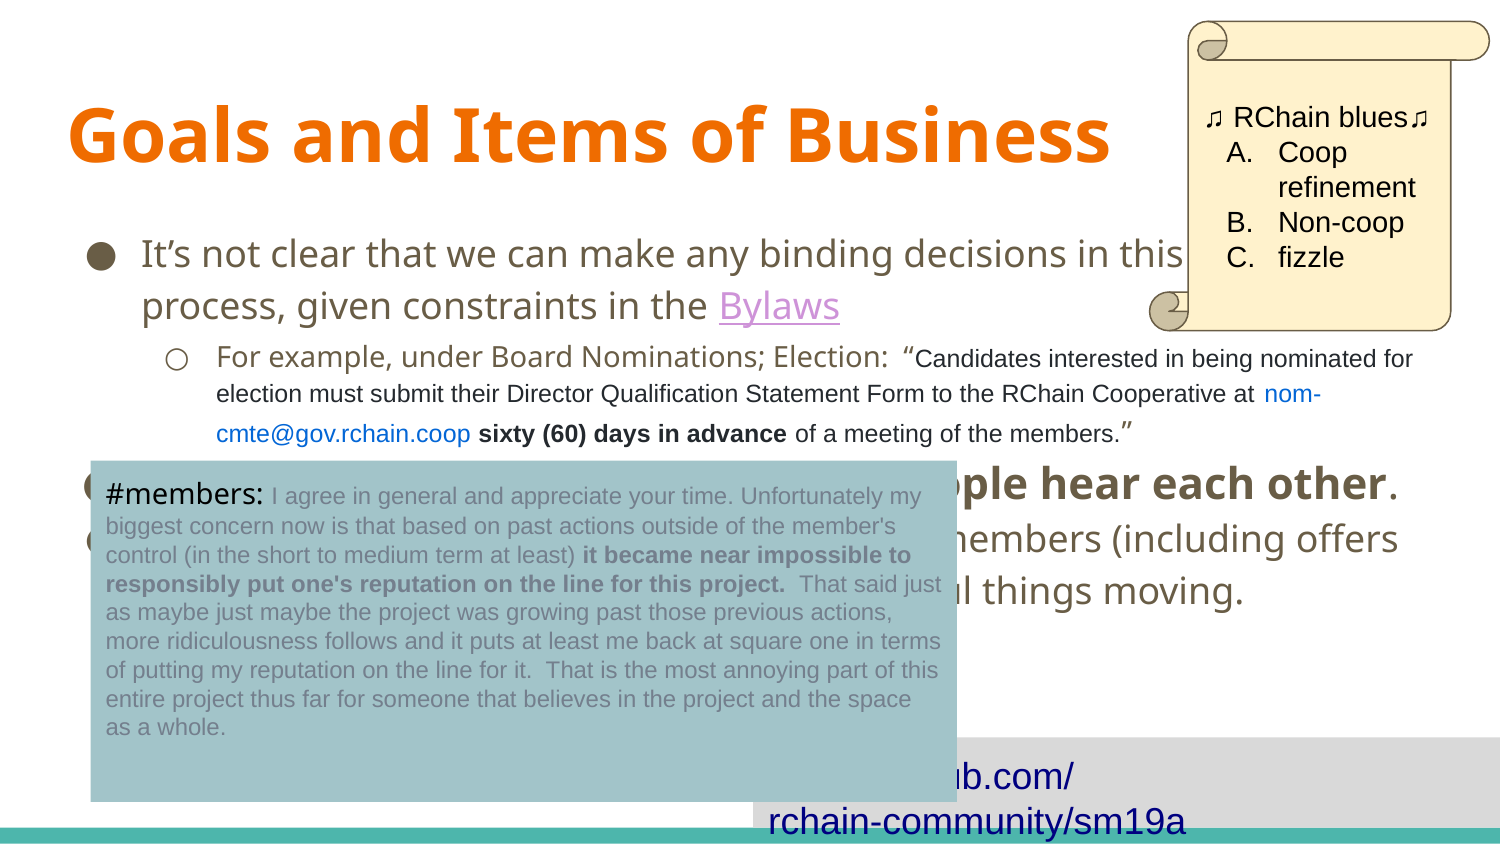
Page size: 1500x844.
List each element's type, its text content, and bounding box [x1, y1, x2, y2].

list It’s not clear that we can make any binding decisions in this meeting process, given constraints in the Bylaws For example, under Board Nominations; Election: “Candidates interested in being nominated for election must submit their Director Qualification Statement Form to the RChain Cooperative at nom-cmte@gov.rchain.coop sixty (60) days in advance of a meeting of the members.” I aim to facilitate a discussion where people hear each other. Clear proposals with backing from dozens of members (including offers to participate) should be enough to start useful things moving. [51, 207, 1449, 750]
text_box ♫ RChain blues♫ Coop refinement Non-coop fizzle [1173, 21, 1490, 331]
title Goals and Items of Business [51, 72, 1188, 189]
text_box #members: I agree in general and appreciate your time. Unfortunately my biggest concern now is that based on past actions outside of the member's control (in the short to medium term at least) it became near impossible to responsibly put one's reputation on the line for this project. That said just as maybe just maybe the project was growing past those previous actions, more ridiculousness follows and it puts at least me back at square one in terms of putting my reputation on the line for it. That is the most annoying part of this entire project thus far for someone that believes in the project and the space as a whole. [90, 460, 957, 802]
